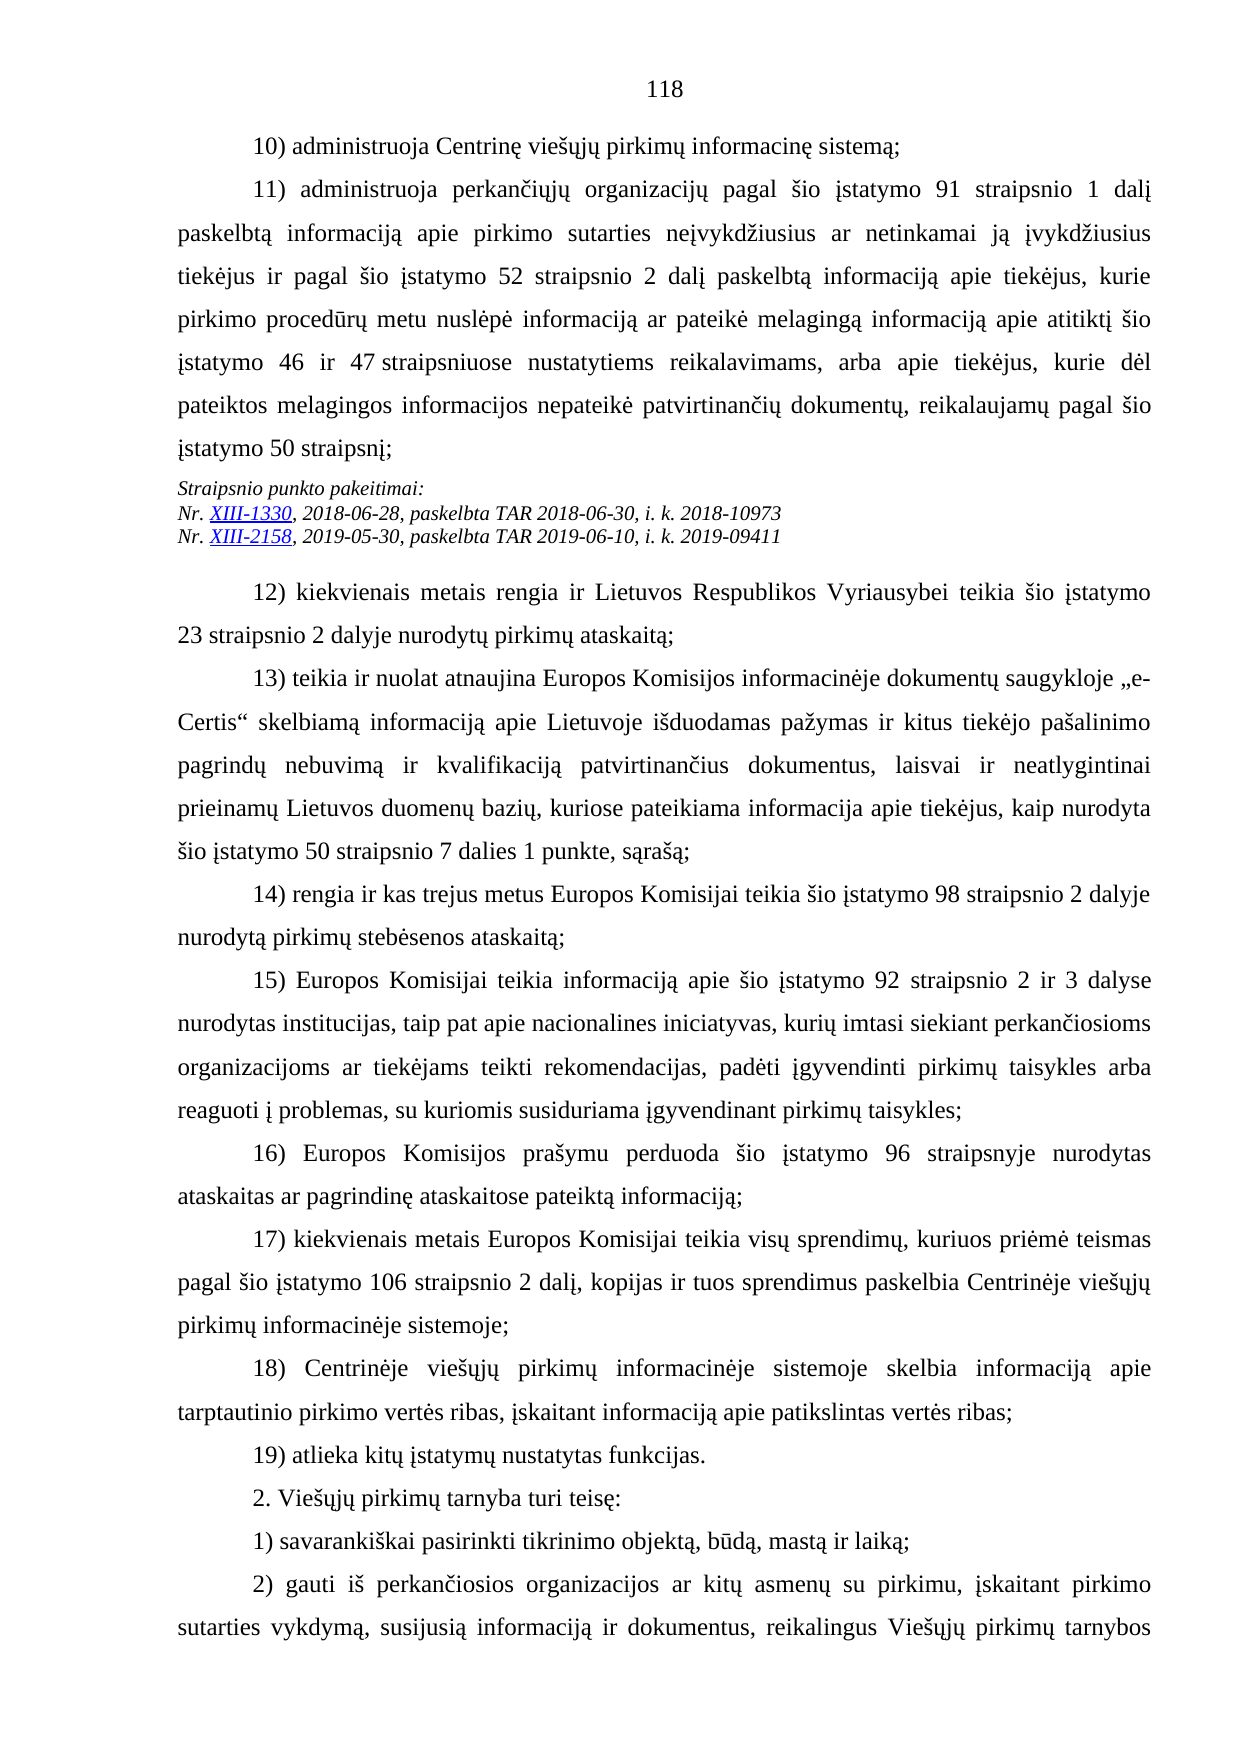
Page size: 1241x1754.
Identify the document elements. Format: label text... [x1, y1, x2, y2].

text 11) administruoja perkančiųjų organizacijų pagal šio įstatymo 91 straipsnio 1 dalį paskelbtą informaciją apie pirkimo sutarties neįvykdžiusius ar netinkamai ją įvykdžiusius tiekėjus ir pagal šio įstatymo 52 straipsnio 2 dalį paskelbtą informaciją apie tiekėjus, kurie pirkimo procedūrų metu nuslėpė informaciją ar pateikė melagingą informaciją apie atitiktį šio įstatymo 46 ir 47 straipsniuose nustatytiems reikalavimams, arba apie tiekėjus, kurie dėl pateiktos melagingos informacijos nepateikė patvirtinančių dokumentų, reikalaujamų pagal šio įstatymo 50 straipsnį; [177, 174, 1152, 462]
text 13) teikia ir nuolat atnaujina Europos Komisijos informacinėje dokumentų saugykloje „e-Certis“ skelbiamą informaciją apie Lietuvoje išduodamas pažymas ir kitus tiekėjo pašalinimo pagrindų nebuvimą ir kvalifikaciją patvirtinančius dokumentus, laisvai ir neatlygintinai prieinamų Lietuvos duomenų bazių, kuriose pateikiama informacija apie tiekėjus, kaip nurodyta šio įstatymo 50 straipsnio 7 dalies 1 punkte, sąrašą; [177, 663, 1152, 865]
text 17) kiekvienais metais Europos Komisijai teikia visų sprendimų, kuriuos priėmė teismas pagal šio įstatymo 106 straipsnio 2 dalį, kopijas ir tuos sprendimus paskelbia Centrinėje viešųjų pirkimų informacinėje sistemoje; [177, 1224, 1152, 1339]
text 19) atlieka kitų įstatymų nustatytas funkcijas. [177, 1440, 1152, 1468]
text 18) Centrinėje viešųjų pirkimų informacinėje sistemoje skelbia informaciją apie tarptautinio pirkimo vertės ribas, įskaitant informaciją apie patikslintas vertės ribas; [177, 1353, 1152, 1425]
text 2. Viešųjų pirkimų tarnyba turi teisę: [177, 1483, 1152, 1512]
text 15) Europos Komisijai teikia informaciją apie šio įstatymo 92 straipsnio 2 ir 3 dalyse nurodytas institucijas, taip pat apie nacionalines iniciatyvas, kurių imtasi siekiant perkančiosioms organizacijoms ar tiekėjams teikti rekomendacijas, padėti įgyvendinti pirkimų taisykles arba reaguoti į problemas, su kuriomis susiduriama įgyvendinant pirkimų taisykles; [177, 965, 1152, 1123]
text 14) rengia ir kas trejus metus Europos Komisijai teikia šio įstatymo 98 straipsnio 2 dalyje nurodytą pirkimų stebėsenos ataskaitą; [177, 879, 1152, 951]
text 10) administruoja Centrinę viešųjų pirkimų informacinę sistemą; [177, 131, 1152, 160]
text 12) kiekvienais metais rengia ir Lietuvos Respublikos Vyriausybei teikia šio įstatymo 23 straipsnio 2 dalyje nurodytų pirkimų ataskaitą; [177, 577, 1152, 649]
text 2) gauti iš perkančiosios organizacijos ar kitų asmenų su pirkimu, įskaitant pirkimo sutarties vykdymą, susijusią informaciją ir dokumentus, reikalingus Viešųjų pirkimų tarnybos [177, 1569, 1152, 1641]
text Straipsnio punkto pakeitimai: [177, 476, 1152, 500]
text 1) savarankiškai pasirinkti tikrinimo objektą, būdą, mastą ir laiką; [177, 1526, 1152, 1555]
text Nr. XIII-2158, 2019-05-30, paskelbta TAR 2019-06-10, i. k. 2019-09411 [177, 524, 1152, 548]
text 16) Europos Komisijos prašymu perduoda šio įstatymo 96 straipsnyje nurodytas ataskaitas ar pagrindinę ataskaitose pateiktą informaciją; [177, 1138, 1152, 1210]
text Nr. XIII-1330, 2018-06-28, paskelbta TAR 2018-06-30, i. k. 2018-10973 [177, 500, 1152, 524]
